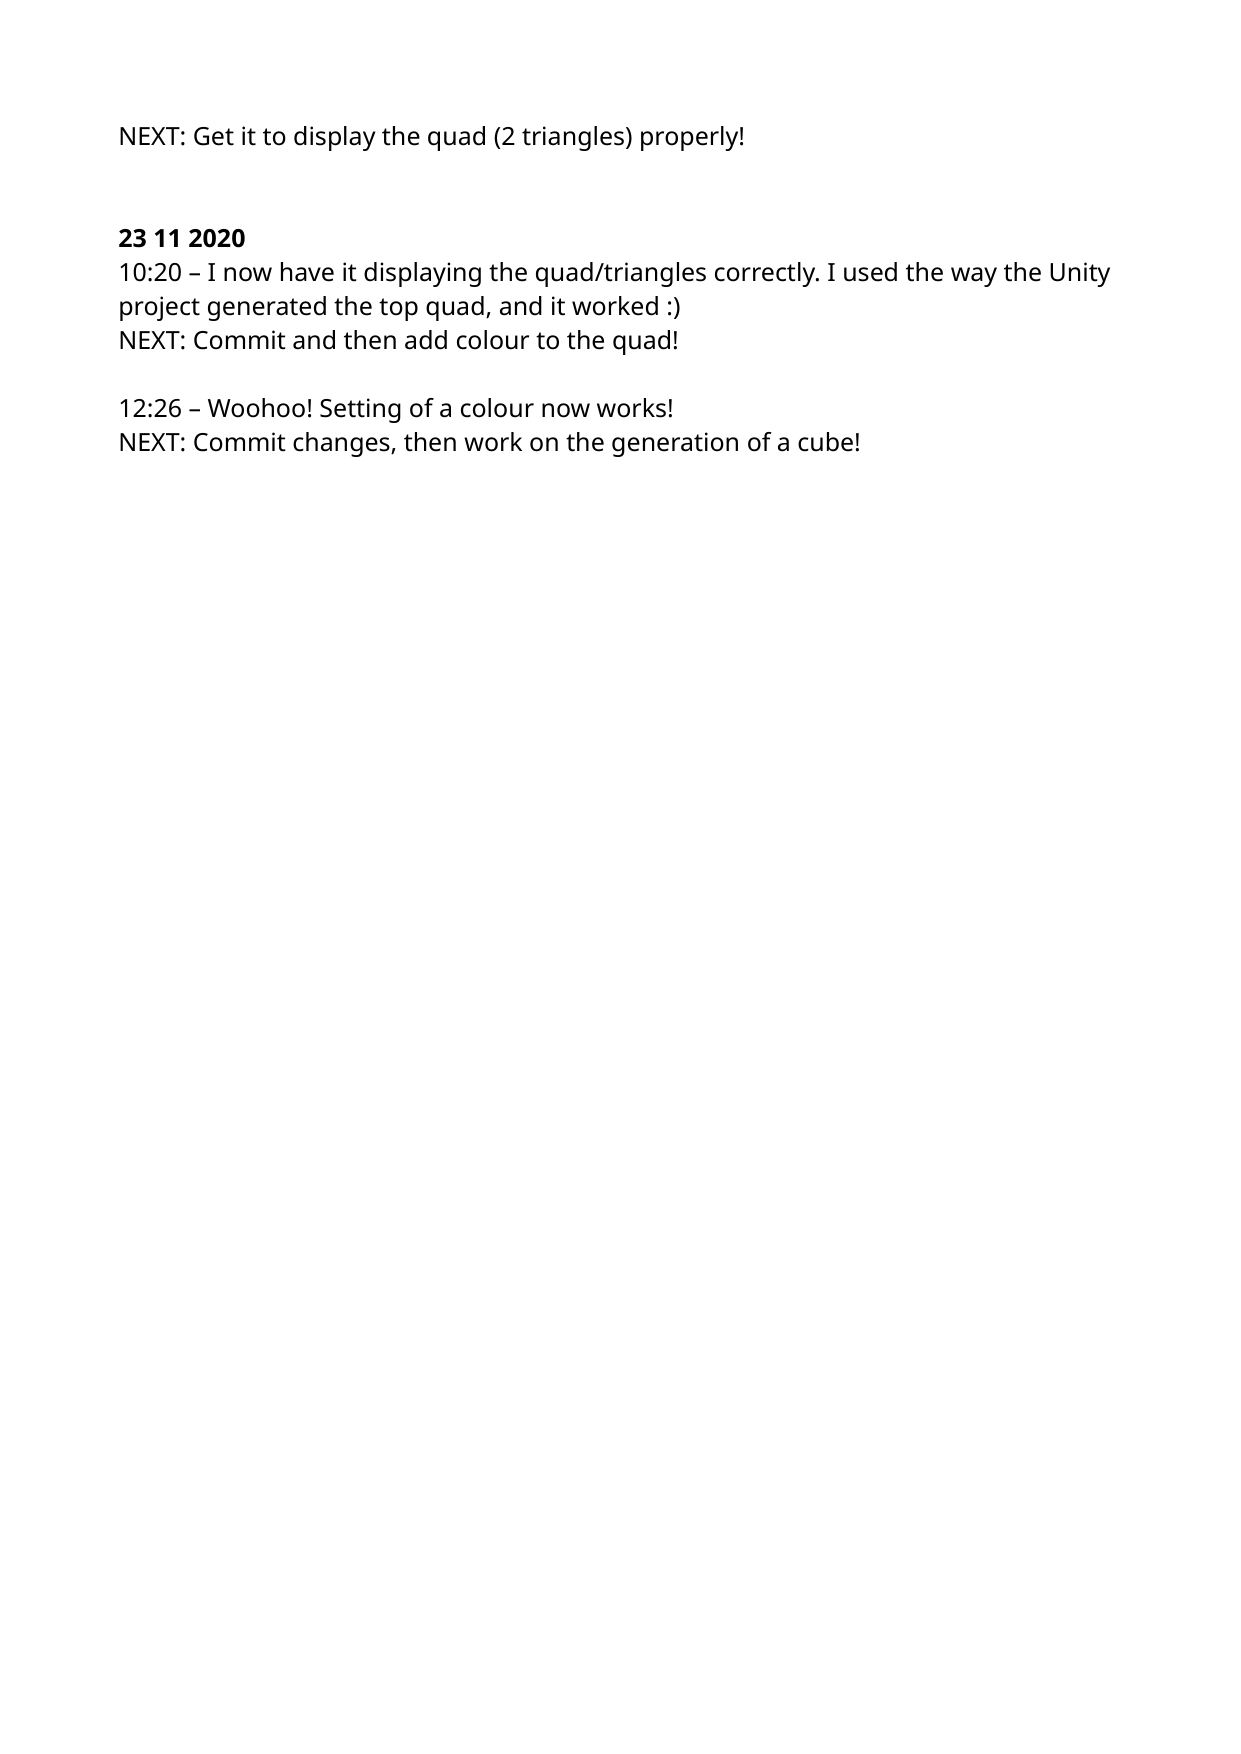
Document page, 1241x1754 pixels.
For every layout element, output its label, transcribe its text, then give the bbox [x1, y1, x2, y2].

text 12:26 – Woohoo! Setting of a colour now works! [118, 391, 1122, 425]
text NEXT: Get it to display the quad (2 triangles) properly! [118, 118, 1122, 152]
text NEXT: Commit and then add colour to the quad! [118, 322, 1122, 357]
text 23 11 2020 [118, 220, 1122, 254]
text 10:20 – I now have it displaying the quad/triangles correctly. I used the way the Unity project generated the top quad, and it worked :) [118, 254, 1122, 322]
text NEXT: Commit changes, then work on the generation of a cube! [118, 425, 1122, 459]
